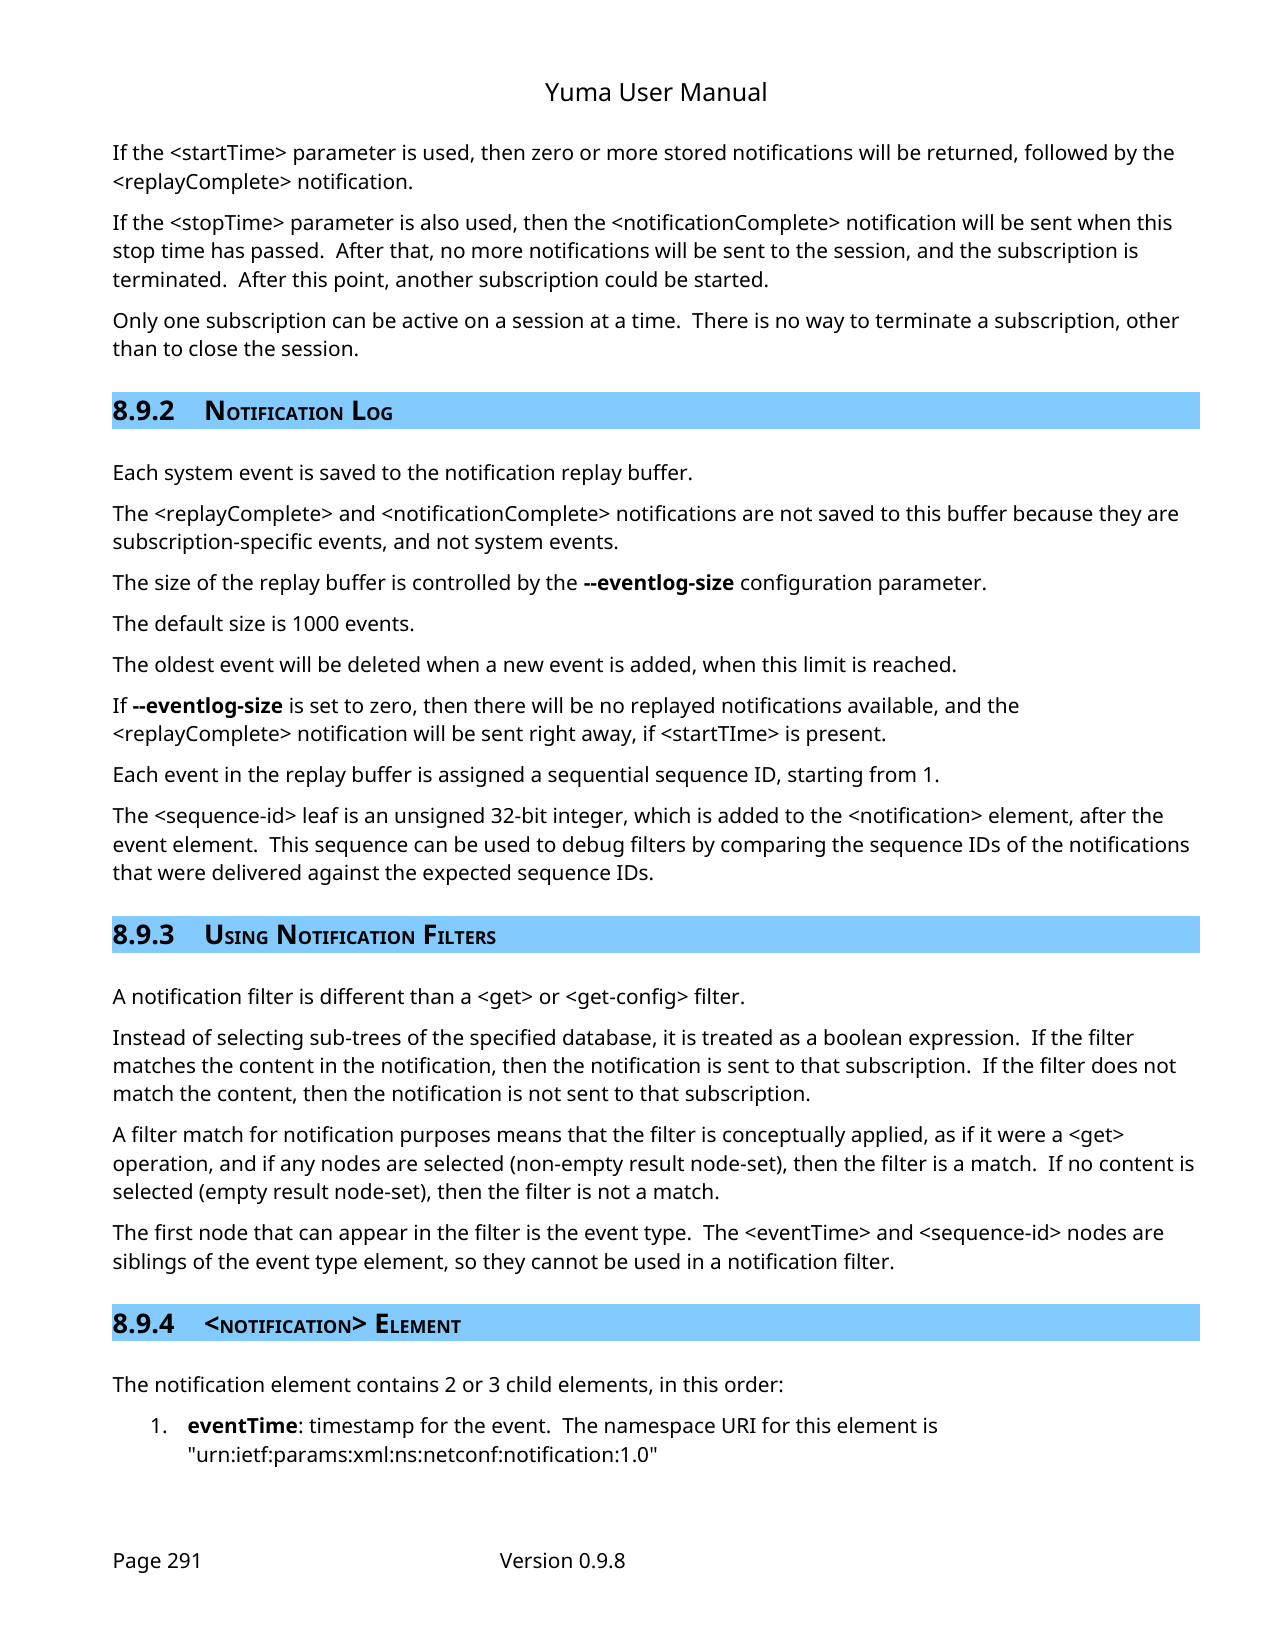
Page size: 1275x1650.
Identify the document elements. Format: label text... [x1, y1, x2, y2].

text If the <startTime> parameter is used, then zero or more stored notifications will be returned, followed by the <replayComplete> notification. [112, 138, 1200, 195]
text If --eventlog-size is set to zero, then there will be no replayed notifications available, and the <replayComplete> notification will be sent right away, if <startTIme> is present. [112, 691, 1200, 748]
text Only one subscription can be active on a session at a time. There is no way to terminate a subscription, other than to close the session. [112, 306, 1200, 363]
text If the <stopTime> parameter is also used, then the <notificationComplete> notification will be sent when this stop time has passed. After that, no more notifications will be sent to the session, and the subscription is terminated. After this point, another subscription could be started. [112, 208, 1200, 293]
text The size of the replay buffer is controlled by the --eventlog-size configuration parameter. [112, 568, 1200, 597]
subtitle Notification Log [112, 392, 1200, 429]
text Each event in the replay buffer is assigned a sequential sequence ID, starting from 1. [112, 760, 1200, 789]
subtitle <notification> Element [112, 1304, 1200, 1341]
text Instead of selecting sub-trees of the specified database, it is treated as a boolean expression. If the filter matches the content in the notification, then the notification is sent to that subscription. If the filter does not match the content, then the notification is not sent to that subscription. [112, 1023, 1200, 1108]
text The notification element contains 2 or 3 child elements, in this order: [112, 1370, 1200, 1399]
text The <sequence-id> leaf is an unsigned 32-bit integer, which is added to the <notification> element, after the event element. This sequence can be used to debug filters by comparing the sequence IDs of the notifications that were delivered against the expected sequence IDs. [112, 801, 1200, 887]
subtitle Using Notification Filters [112, 916, 1200, 953]
list eventTime: timestamp for the event. The namespace URI for this element is "urn:ietf:params:xml:ns:netconf:notification:1.0" [150, 1411, 1200, 1468]
text Each system event is saved to the notification replay buffer. [112, 458, 1200, 486]
text A notification filter is different than a <get> or <get-config> filter. [112, 982, 1200, 1010]
text A filter match for notification purposes means that the filter is conceptually applied, as if it were a <get> operation, and if any nodes are selected (non-empty result node-set), then the filter is a match. If no content is selected (empty result node-set), then the filter is not a match. [112, 1121, 1200, 1206]
text The oldest event will be deleted when a new event is added, when this limit is reached. [112, 650, 1200, 678]
text The first node that can appear in the filter is the event type. The <eventTime> and <sequence-id> nodes are siblings of the event type element, so they cannot be used in a notification filter. [112, 1218, 1200, 1275]
text The <replayComplete> and <notificationComplete> notifications are not saved to this buffer because they are subscription-specific events, and not system events. [112, 499, 1200, 556]
text The default size is 1000 events. [112, 609, 1200, 637]
